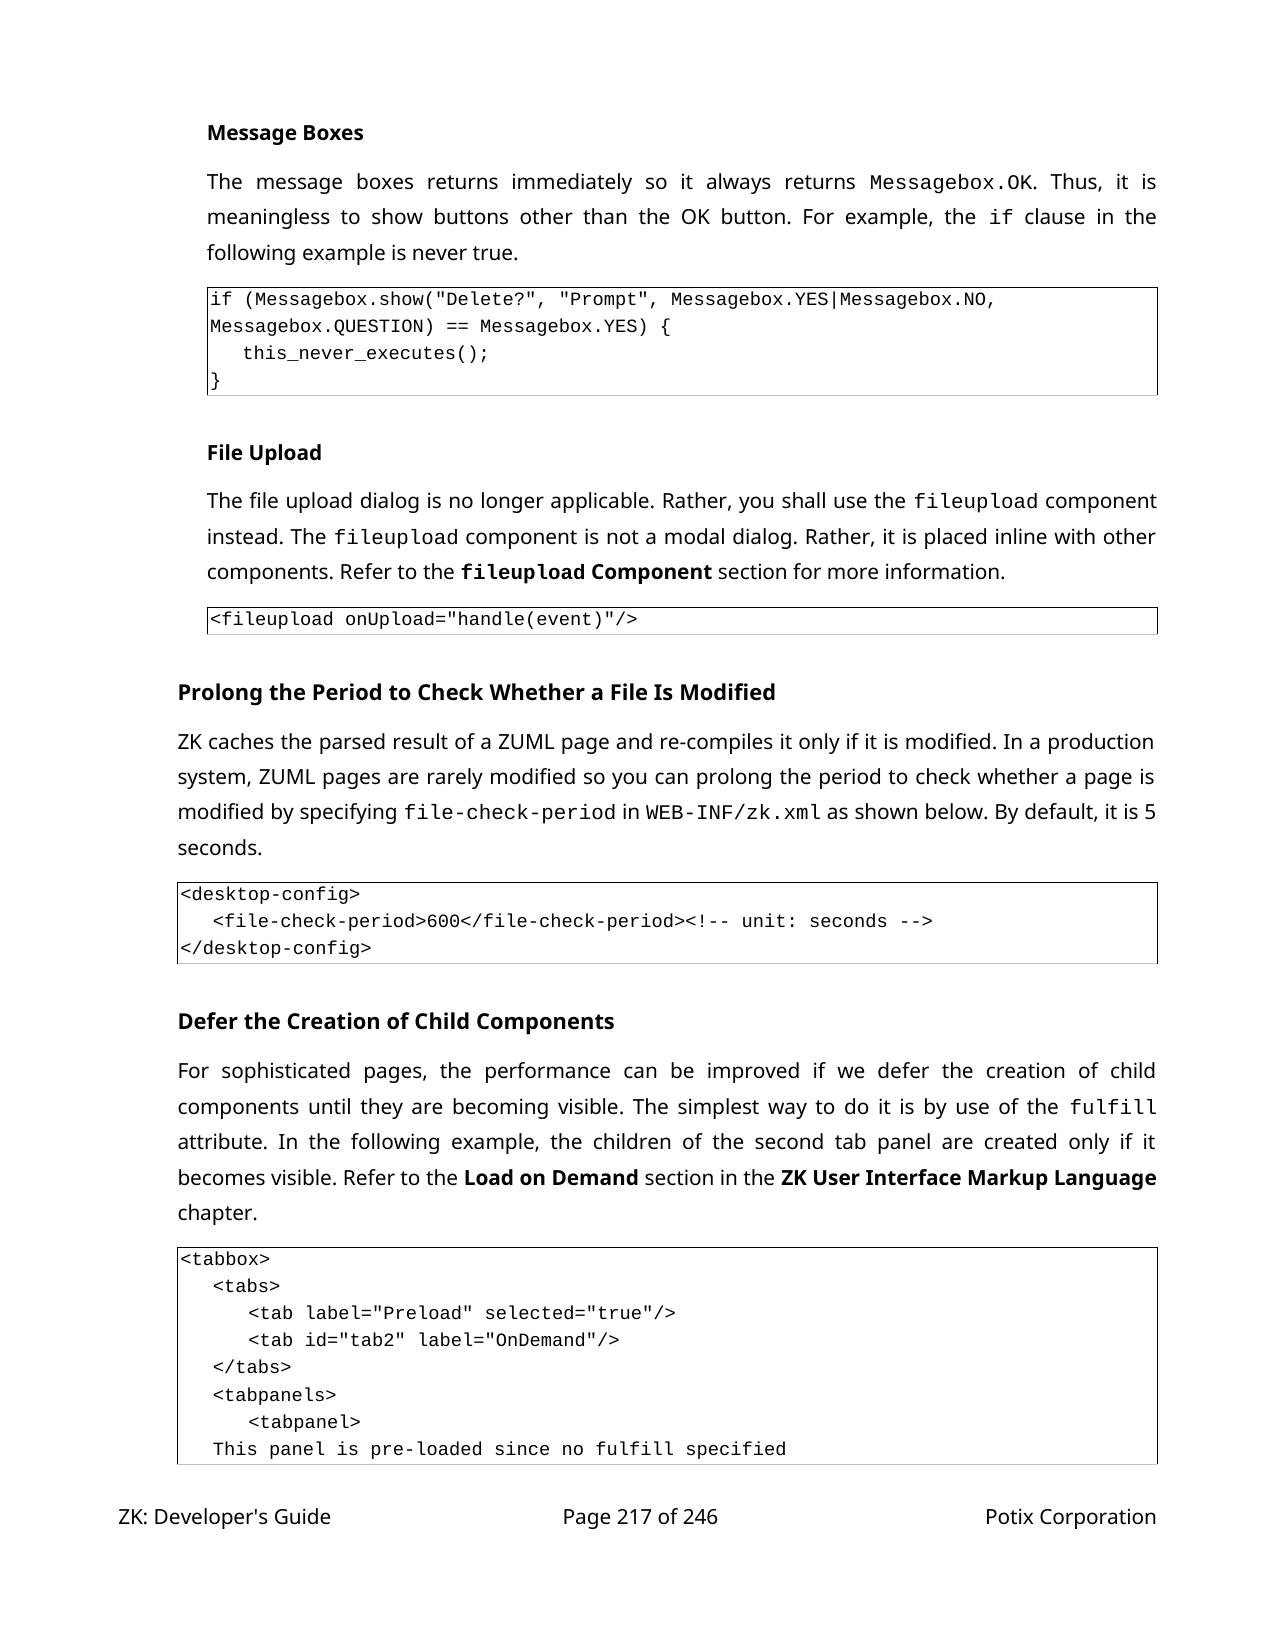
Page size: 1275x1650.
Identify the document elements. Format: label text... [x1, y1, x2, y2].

text ZK caches the parsed result of a ZUML page and re-compiles it only if it is modified. In a production system, ZUML pages are rarely modified so you can prolong the period to check whether a page is modified by specifying file-check-period in WEB-INF/zk.xml as shown below. By default, it is 5 seconds. [177, 727, 1157, 861]
text <file-check-period>600</file-check-period><!-- unit: seconds --> [178, 909, 1157, 933]
text The file upload dialog is no longer applicable. Rather, you shall use the fileupload component instead. The fileupload component is not a modal dialog. Rather, it is placed inline with other components. Refer to the fileupload Component section for more information. [207, 486, 1157, 586]
text <tabs> [178, 1274, 1157, 1298]
text <tabpanel> [178, 1410, 1157, 1434]
text </tabs> [178, 1355, 1157, 1380]
text This panel is pre-loaded since no fulfill specified [178, 1437, 1157, 1464]
subtitle File Upload [207, 438, 1157, 466]
text <tab label="Preload" selected="true"/> [178, 1301, 1157, 1325]
text if (Messagebox.show("Delete?", "Prompt", Messagebox.YES|Messagebox.NO, Messagebox.QUESTION) == Messagebox.YES) { [208, 288, 1157, 338]
text <fileupload onUpload="handle(event)"/> [208, 608, 1157, 634]
text <tab id="tab2" label="OnDemand"/> [178, 1328, 1157, 1352]
subtitle Message Boxes [207, 118, 1157, 146]
text <tabbox> [178, 1248, 1157, 1271]
subtitle Defer the Creation of Child Components [177, 1006, 1157, 1036]
text <tabpanels> [178, 1383, 1157, 1407]
text } [208, 368, 1157, 395]
text For sophisticated pages, the performance can be improved if we defer the creation of child components until they are becoming visible. The simplest way to do it is by use of the fulfill attribute. In the following example, the children of the second tab panel are created only if it becomes visible. Refer to the Load on Demand section in the ZK User Interface Markup Language chapter. [177, 1057, 1157, 1226]
text </desktop-config> [178, 936, 1157, 963]
text The message boxes returns immediately so it always returns Messagebox.OK. Thus, it is meaningless to show buttons other than the OK button. For example, the if clause in the following example is never true. [207, 167, 1157, 266]
text this_never_executes(); [208, 341, 1157, 365]
subtitle Prolong the Period to Check Whether a File Is Modified [177, 676, 1157, 706]
text <desktop-config> [178, 883, 1157, 906]
